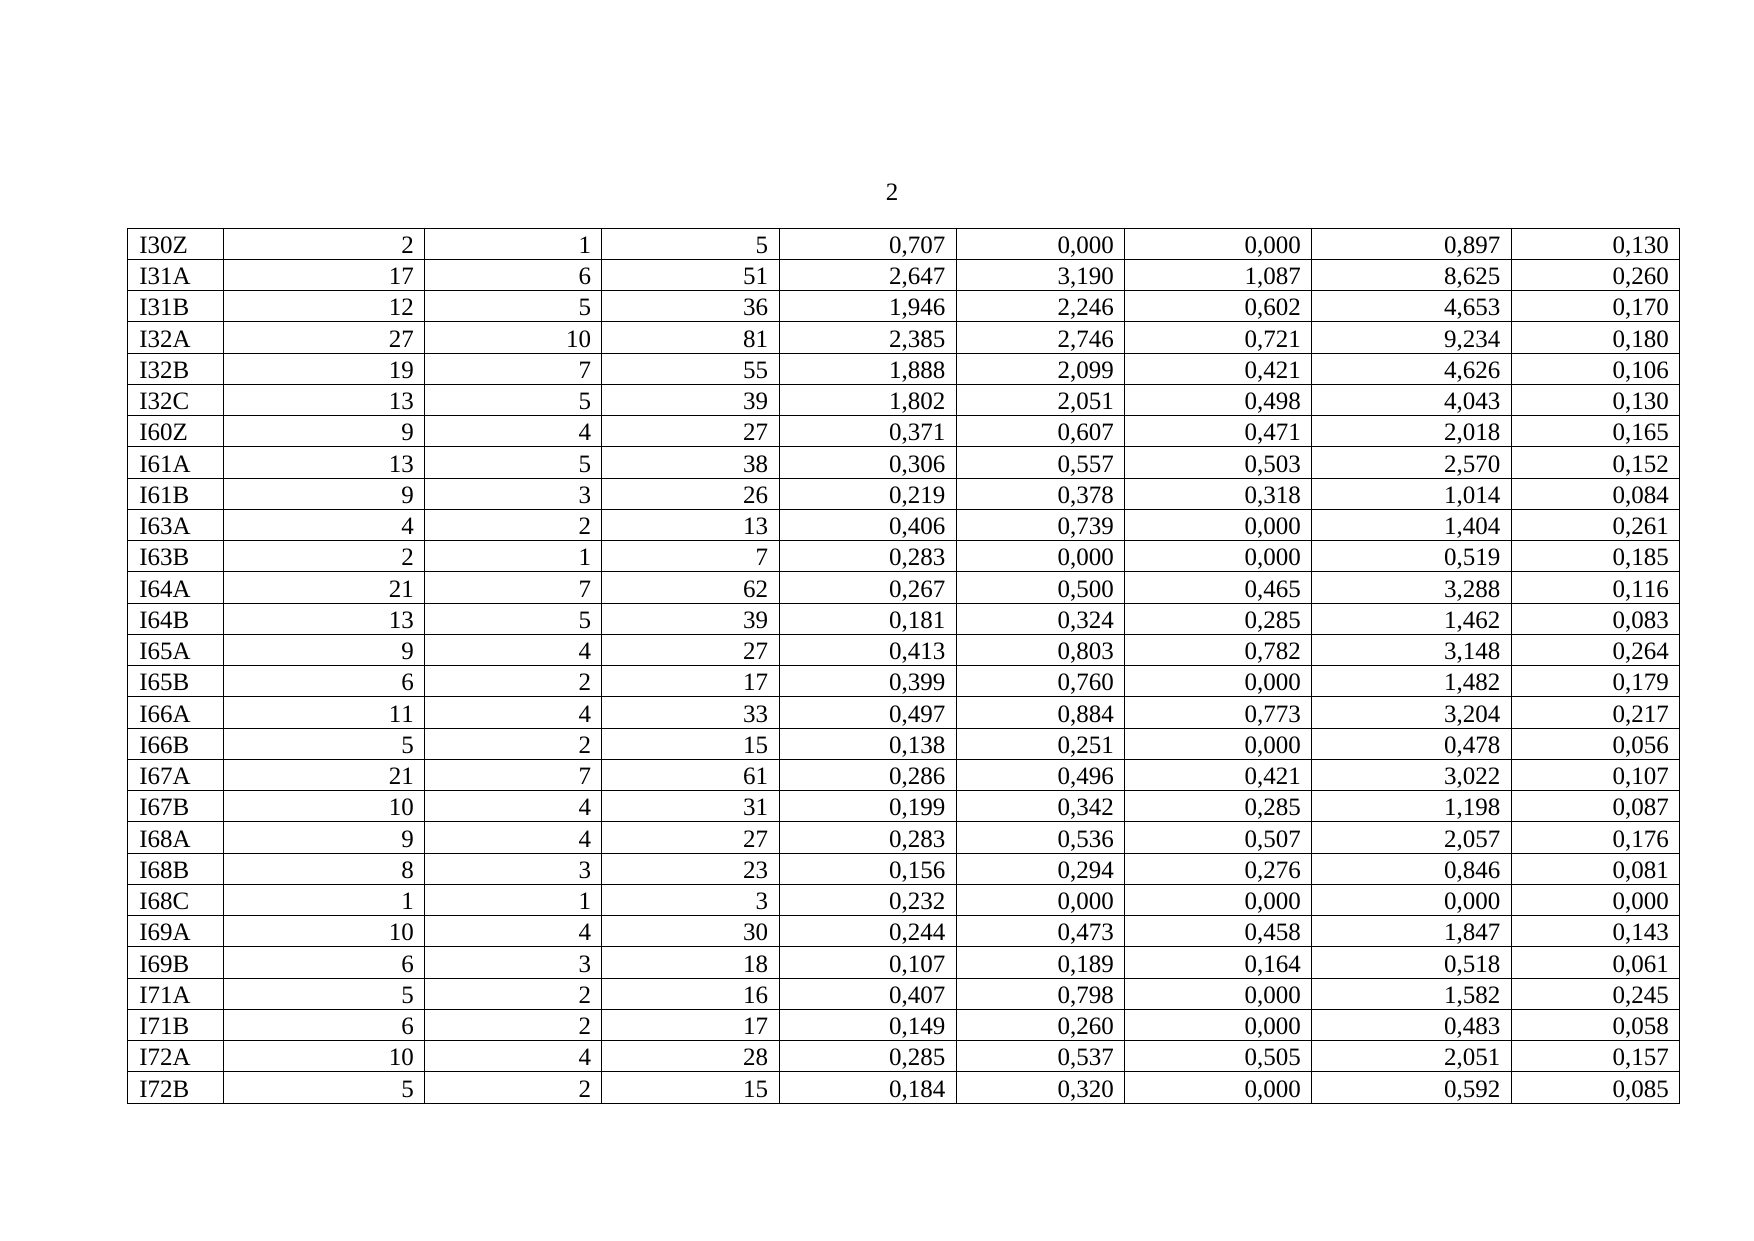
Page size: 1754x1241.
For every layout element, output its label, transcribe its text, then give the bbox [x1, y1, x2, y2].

table_cell 21 [224, 572, 424, 602]
table_cell I69A [128, 916, 223, 946]
table_cell 62 [602, 572, 779, 602]
table_cell 10 [425, 322, 601, 352]
table_cell 1,946 [780, 291, 956, 321]
table_cell 81 [602, 322, 779, 352]
table_cell I32A [128, 322, 223, 352]
table_cell 3 [602, 885, 779, 915]
table_cell I64B [128, 604, 223, 634]
table_cell 8 [224, 854, 424, 884]
table_cell 0,181 [780, 604, 956, 634]
table_cell 0,189 [957, 947, 1124, 977]
table_cell 0,413 [780, 635, 956, 665]
table_cell 0,498 [1125, 385, 1311, 415]
table_cell 0,483 [1312, 1010, 1511, 1040]
table_cell 3,148 [1312, 635, 1511, 665]
table_cell 0,798 [957, 979, 1124, 1009]
table_cell 0,557 [957, 447, 1124, 477]
table_cell 0,318 [1125, 479, 1311, 509]
table_cell 0,143 [1512, 916, 1679, 946]
table_cell 27 [602, 635, 779, 665]
table_cell 1,482 [1312, 666, 1511, 696]
table_cell 0,087 [1512, 791, 1679, 821]
table_cell 2 [425, 1010, 601, 1040]
table_cell 1 [425, 229, 601, 259]
table_cell I67A [128, 760, 223, 790]
table_cell 0,473 [957, 916, 1124, 946]
table_cell 0,199 [780, 791, 956, 821]
table_cell 7 [425, 354, 601, 384]
table_cell 0,285 [1125, 604, 1311, 634]
table_cell I31B [128, 291, 223, 321]
table_cell 4 [425, 635, 601, 665]
table_cell 0,164 [1125, 947, 1311, 977]
table_cell 0,000 [1125, 510, 1311, 540]
table_cell 13 [224, 447, 424, 477]
table_cell 0,180 [1512, 322, 1679, 352]
table_cell 4 [224, 510, 424, 540]
table_cell 31 [602, 791, 779, 821]
table_cell 39 [602, 385, 779, 415]
table_cell 2 [224, 229, 424, 259]
table_cell 18 [602, 947, 779, 977]
table_cell 3,204 [1312, 697, 1511, 727]
table_cell 21 [224, 760, 424, 790]
table_cell 0,782 [1125, 635, 1311, 665]
table_cell 0,324 [957, 604, 1124, 634]
table_cell 3,022 [1312, 760, 1511, 790]
table_cell 0,000 [1125, 541, 1311, 571]
table_cell 1 [224, 885, 424, 915]
table_cell I68C [128, 885, 223, 915]
table_cell 0,083 [1512, 604, 1679, 634]
table_cell 2,018 [1312, 416, 1511, 446]
table_cell 0,458 [1125, 916, 1311, 946]
table_cell I60Z [128, 416, 223, 446]
table_cell 0,000 [1312, 885, 1511, 915]
table_cell 13 [224, 385, 424, 415]
table_cell 1,087 [1125, 260, 1311, 290]
table_cell 5 [224, 1072, 424, 1102]
table_cell 0,773 [1125, 697, 1311, 727]
table_cell 0,537 [957, 1041, 1124, 1071]
table_cell 0,000 [1125, 666, 1311, 696]
table_cell I61B [128, 479, 223, 509]
table_cell 0,276 [1125, 854, 1311, 884]
table_cell 0,760 [957, 666, 1124, 696]
table_cell I63A [128, 510, 223, 540]
table_cell 0,081 [1512, 854, 1679, 884]
table_cell 1,582 [1312, 979, 1511, 1009]
table_cell 0,803 [957, 635, 1124, 665]
table_cell 2,057 [1312, 822, 1511, 852]
table_cell 5 [602, 229, 779, 259]
table_cell 0,267 [780, 572, 956, 602]
table_cell 0,176 [1512, 822, 1679, 852]
table_cell 5 [425, 291, 601, 321]
table_cell 0,000 [957, 885, 1124, 915]
table_cell 27 [602, 416, 779, 446]
table_cell 0,000 [1125, 1010, 1311, 1040]
table_cell 4,043 [1312, 385, 1511, 415]
table_cell 2 [425, 729, 601, 759]
table_cell 0,000 [1125, 885, 1311, 915]
table_cell 1,847 [1312, 916, 1511, 946]
table_cell 0,130 [1512, 385, 1679, 415]
table_cell 0,058 [1512, 1010, 1679, 1040]
table_cell I66A [128, 697, 223, 727]
table_cell 0,721 [1125, 322, 1311, 352]
table_cell 33 [602, 697, 779, 727]
table_cell 4 [425, 697, 601, 727]
table_cell 2 [425, 666, 601, 696]
table_cell 0,471 [1125, 416, 1311, 446]
table_cell 17 [224, 260, 424, 290]
table_cell 0,421 [1125, 760, 1311, 790]
table_cell 13 [224, 604, 424, 634]
table_cell 1 [425, 885, 601, 915]
table_cell I66B [128, 729, 223, 759]
table_cell 0,000 [1125, 1072, 1311, 1102]
table_cell I65B [128, 666, 223, 696]
table_cell 7 [425, 572, 601, 602]
table_cell 0,592 [1312, 1072, 1511, 1102]
table_cell 28 [602, 1041, 779, 1071]
table_cell 0,157 [1512, 1041, 1679, 1071]
table_cell 0,000 [1512, 885, 1679, 915]
table_cell 0,286 [780, 760, 956, 790]
table_cell 15 [602, 729, 779, 759]
table_cell 0,496 [957, 760, 1124, 790]
table_cell 1,802 [780, 385, 956, 415]
table_cell 0,283 [780, 822, 956, 852]
table_cell 6 [224, 947, 424, 977]
table_cell I31A [128, 260, 223, 290]
table_cell 0,116 [1512, 572, 1679, 602]
table_cell I63B [128, 541, 223, 571]
table_cell 0,260 [1512, 260, 1679, 290]
table_cell 3 [425, 479, 601, 509]
table_cell 2,099 [957, 354, 1124, 384]
table_cell 2,385 [780, 322, 956, 352]
table_cell I69B [128, 947, 223, 977]
table_cell 2,570 [1312, 447, 1511, 477]
table_cell 9,234 [1312, 322, 1511, 352]
table_cell 2,051 [957, 385, 1124, 415]
table_cell 0,846 [1312, 854, 1511, 884]
table_cell 10 [224, 916, 424, 946]
table_cell 0,219 [780, 479, 956, 509]
table_cell 0,084 [1512, 479, 1679, 509]
table_cell 0,294 [957, 854, 1124, 884]
table_cell 6 [224, 1010, 424, 1040]
table_cell 0,320 [957, 1072, 1124, 1102]
table_cell I32B [128, 354, 223, 384]
table_cell 0,285 [1125, 791, 1311, 821]
table_cell I65A [128, 635, 223, 665]
table_cell 26 [602, 479, 779, 509]
table_cell 0,264 [1512, 635, 1679, 665]
table_cell 0,000 [957, 541, 1124, 571]
table_cell 0,285 [780, 1041, 956, 1071]
table_cell 9 [224, 822, 424, 852]
table_cell 0,260 [957, 1010, 1124, 1040]
table_cell 10 [224, 791, 424, 821]
table_cell 1 [425, 541, 601, 571]
table_cell 27 [224, 322, 424, 352]
table_cell 0,407 [780, 979, 956, 1009]
table_cell 0,184 [780, 1072, 956, 1102]
table_cell 4,653 [1312, 291, 1511, 321]
table_cell 0,342 [957, 791, 1124, 821]
table_cell 0,056 [1512, 729, 1679, 759]
table_cell 5 [425, 604, 601, 634]
table_cell 2,246 [957, 291, 1124, 321]
table_cell 0,371 [780, 416, 956, 446]
table_cell 0,156 [780, 854, 956, 884]
table_cell 27 [602, 822, 779, 852]
table_cell 0,283 [780, 541, 956, 571]
table_cell 0,707 [780, 229, 956, 259]
table_cell 1,888 [780, 354, 956, 384]
table_cell I61A [128, 447, 223, 477]
table_cell 17 [602, 1010, 779, 1040]
table_cell 2 [425, 1072, 601, 1102]
table_cell 1,404 [1312, 510, 1511, 540]
table_cell 0,244 [780, 916, 956, 946]
table_cell 5 [425, 447, 601, 477]
table_cell 0,245 [1512, 979, 1679, 1009]
table_cell 0,884 [957, 697, 1124, 727]
table_cell 13 [602, 510, 779, 540]
table_cell 9 [224, 635, 424, 665]
table_cell I71B [128, 1010, 223, 1040]
table_cell 0,165 [1512, 416, 1679, 446]
table_cell 0,085 [1512, 1072, 1679, 1102]
table_cell I67B [128, 791, 223, 821]
table_cell 0,503 [1125, 447, 1311, 477]
table_cell 16 [602, 979, 779, 1009]
table_cell I72B [128, 1072, 223, 1102]
table_cell 1,014 [1312, 479, 1511, 509]
table_cell 0,306 [780, 447, 956, 477]
table_cell 36 [602, 291, 779, 321]
table_cell 0,217 [1512, 697, 1679, 727]
table_cell 4 [425, 916, 601, 946]
table_cell I32C [128, 385, 223, 415]
table_cell 0,152 [1512, 447, 1679, 477]
table_cell 2 [425, 510, 601, 540]
table_cell 0,519 [1312, 541, 1511, 571]
table_cell 3 [425, 947, 601, 977]
table_cell I68A [128, 822, 223, 852]
table_cell 2 [224, 541, 424, 571]
table_cell 10 [224, 1041, 424, 1071]
table_cell 0,602 [1125, 291, 1311, 321]
table_cell 0,505 [1125, 1041, 1311, 1071]
table_cell 3 [425, 854, 601, 884]
table_cell 51 [602, 260, 779, 290]
table_cell 23 [602, 854, 779, 884]
table_cell 0,000 [1125, 729, 1311, 759]
table_cell 4 [425, 1041, 601, 1071]
table_cell 0,739 [957, 510, 1124, 540]
table_cell 0,399 [780, 666, 956, 696]
table_cell 5 [224, 979, 424, 1009]
table_cell 0,406 [780, 510, 956, 540]
table_cell 0,107 [780, 947, 956, 977]
table_cell 4,626 [1312, 354, 1511, 384]
table_cell 4 [425, 822, 601, 852]
table_cell 2 [425, 979, 601, 1009]
table_cell 2,051 [1312, 1041, 1511, 1071]
table_cell 0,232 [780, 885, 956, 915]
table_cell 6 [425, 260, 601, 290]
table_cell 0,138 [780, 729, 956, 759]
table_cell 0,107 [1512, 760, 1679, 790]
table_cell 7 [602, 541, 779, 571]
table_cell 0,149 [780, 1010, 956, 1040]
table_cell I71A [128, 979, 223, 1009]
table_cell 0,897 [1312, 229, 1511, 259]
table_cell 6 [224, 666, 424, 696]
table_cell 7 [425, 760, 601, 790]
table_cell 1,198 [1312, 791, 1511, 821]
table_cell 0,507 [1125, 822, 1311, 852]
table_cell 2,647 [780, 260, 956, 290]
table_cell I68B [128, 854, 223, 884]
table_cell 5 [224, 729, 424, 759]
table_cell 4 [425, 791, 601, 821]
table_cell 8,625 [1312, 260, 1511, 290]
table_cell 0,378 [957, 479, 1124, 509]
table_cell 0,251 [957, 729, 1124, 759]
table_cell 11 [224, 697, 424, 727]
table_cell 0,061 [1512, 947, 1679, 977]
table_cell 0,261 [1512, 510, 1679, 540]
table_cell I72A [128, 1041, 223, 1071]
table_cell 1,462 [1312, 604, 1511, 634]
table_cell 0,000 [957, 229, 1124, 259]
table_cell 0,130 [1512, 229, 1679, 259]
table_cell 61 [602, 760, 779, 790]
table_cell 5 [425, 385, 601, 415]
table_cell 38 [602, 447, 779, 477]
table_cell 3,190 [957, 260, 1124, 290]
table_cell 30 [602, 916, 779, 946]
table_cell I30Z [128, 229, 223, 259]
table_cell 17 [602, 666, 779, 696]
table_cell 0,607 [957, 416, 1124, 446]
table_cell 55 [602, 354, 779, 384]
table_cell 0,478 [1312, 729, 1511, 759]
table_cell 39 [602, 604, 779, 634]
table_cell 0,000 [1125, 979, 1311, 1009]
table_cell 9 [224, 479, 424, 509]
table_cell 15 [602, 1072, 779, 1102]
table_cell 0,518 [1312, 947, 1511, 977]
table_cell I64A [128, 572, 223, 602]
table_cell 0,179 [1512, 666, 1679, 696]
table_cell 0,185 [1512, 541, 1679, 571]
table_cell 3,288 [1312, 572, 1511, 602]
table_cell 0,500 [957, 572, 1124, 602]
table_cell 4 [425, 416, 601, 446]
table_cell 19 [224, 354, 424, 384]
table_cell 0,106 [1512, 354, 1679, 384]
table_cell 9 [224, 416, 424, 446]
table_cell 0,170 [1512, 291, 1679, 321]
table_cell 0,421 [1125, 354, 1311, 384]
table_cell 0,497 [780, 697, 956, 727]
table_cell 12 [224, 291, 424, 321]
table_cell 0,465 [1125, 572, 1311, 602]
table_cell 2,746 [957, 322, 1124, 352]
table_cell 0,000 [1125, 229, 1311, 259]
table_cell 0,536 [957, 822, 1124, 852]
